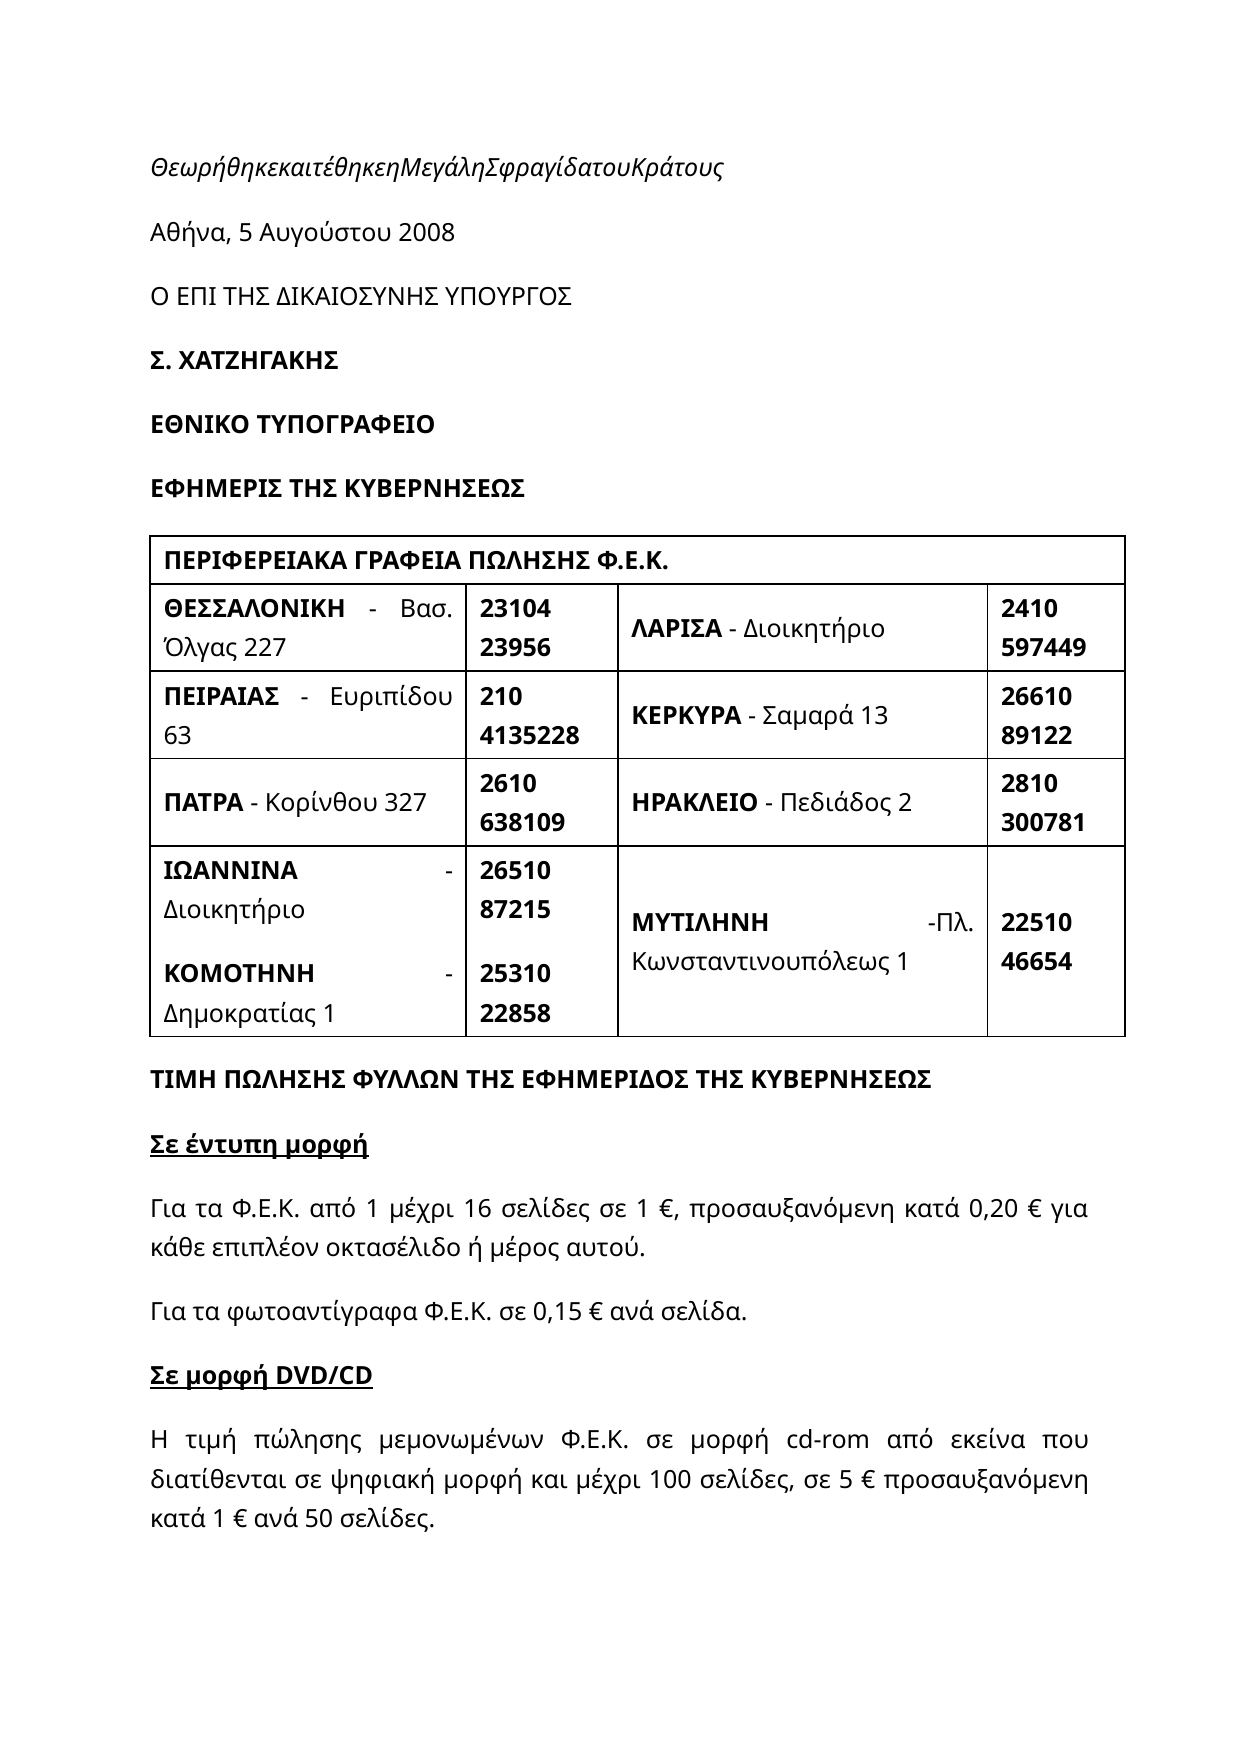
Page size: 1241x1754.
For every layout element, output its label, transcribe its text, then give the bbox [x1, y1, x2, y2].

text Σε μορφή DVD/CD [150, 1358, 1090, 1392]
table_cell 2610 638109 [467, 759, 617, 845]
text Ο ΕΠΙ ΤΗΣ ΔΙΚΑΙΟΣΥΝΗΣ ΥΠΟΥΡΓΟΣ [150, 278, 1090, 312]
text Για τα Φ.Ε.Κ. από 1 μέχρι 16 σελίδες σε 1 €, προσαυξανόμενη κατά 0,20 € για κάθε επιπλέον οκτασέλιδο ή μέρος αυτού. [150, 1191, 1090, 1264]
table_cell ΗΡΑΚΛΕΙΟ - Πεδιάδος 2 [619, 759, 987, 845]
text Για τα φωτοαντίγραφα Φ.Ε.Κ. σε 0,15 € ανά σελίδα. [150, 1294, 1090, 1328]
text ΘεωρήθηκεκαιτέθηκεηΜεγάληΣφραγίδατουΚράτους [150, 150, 1090, 184]
table_cell ΜΥΤΙΛΗΝΗ -Πλ. Κωνσταντινουπόλεως 1 [619, 847, 987, 1036]
text Αθήνα, 5 Αυγούστου 2008 [150, 214, 1090, 248]
text ΤΙΜΗ ΠΩΛΗΣΗΣ ΦΥΛΛΩΝ ΤΗΣ ΕΦΗΜΕΡΙΔΟΣ ΤΗΣ ΚΥΒΕΡΝΗΣΕΩΣ [150, 1062, 1090, 1096]
table_cell ΠΕΙΡΑΙΑΣ - Ευριπίδου 63 [151, 672, 465, 758]
table_cell 23104 23956 [467, 585, 617, 670]
table_cell 26610 89122 [988, 672, 1124, 758]
table_cell ΛΑΡΙΣΑ - Διοικητήριο [619, 585, 987, 670]
text ΕΘΝΙΚΟ ΤΥΠΟΓΡΑΦΕΙΟ [150, 407, 1090, 441]
text Σ. ΧΑΤΖΗΓΑΚΗΣ [150, 342, 1090, 377]
table_cell 26510 87215 25310 22858 [467, 847, 617, 1036]
text Σε έντυπη μορφή [150, 1126, 1090, 1160]
table_cell 2410 597449 [988, 585, 1124, 670]
table_cell 22510 46654 [988, 847, 1124, 1036]
text ΕΦΗΜΕΡΙΣ ΤΗΣ ΚΥΒΕΡΝΗΣΕΩΣ [150, 471, 1090, 505]
table_cell ΙΩΑΝΝΙΝΑ - Διοικητήριο ΚΟΜΟΤΗΝΗ - Δημοκρατίας 1 [151, 847, 465, 1036]
table_cell ΠΑΤΡΑ - Κορίνθου 327 [151, 759, 465, 845]
table_cell 210 4135228 [467, 672, 617, 758]
table_cell ΚΕΡΚΥΡΑ - Σαμαρά 13 [619, 672, 987, 758]
table_header ΠΕΡΙΦΕΡΕΙΑΚΑ ΓΡΑΦΕΙΑ ΠΩΛΗΣΗΣ Φ.Ε.Κ. [151, 537, 1124, 583]
table_cell 2810 300781 [988, 759, 1124, 845]
text Η τιμή πώλησης μεμονωμένων Φ.Ε.Κ. σε μορφή cd-rom από εκείνα που διατίθενται σε ψηφιακή μορφή και μέχρι 100 σελίδες, σε 5 € προσαυξανόμενη κατά 1 € ανά 50 σελίδες. [150, 1422, 1090, 1534]
table_cell ΘΕΣΣΑΛΟΝΙΚΗ - Βασ. Όλγας 227 [151, 585, 465, 670]
